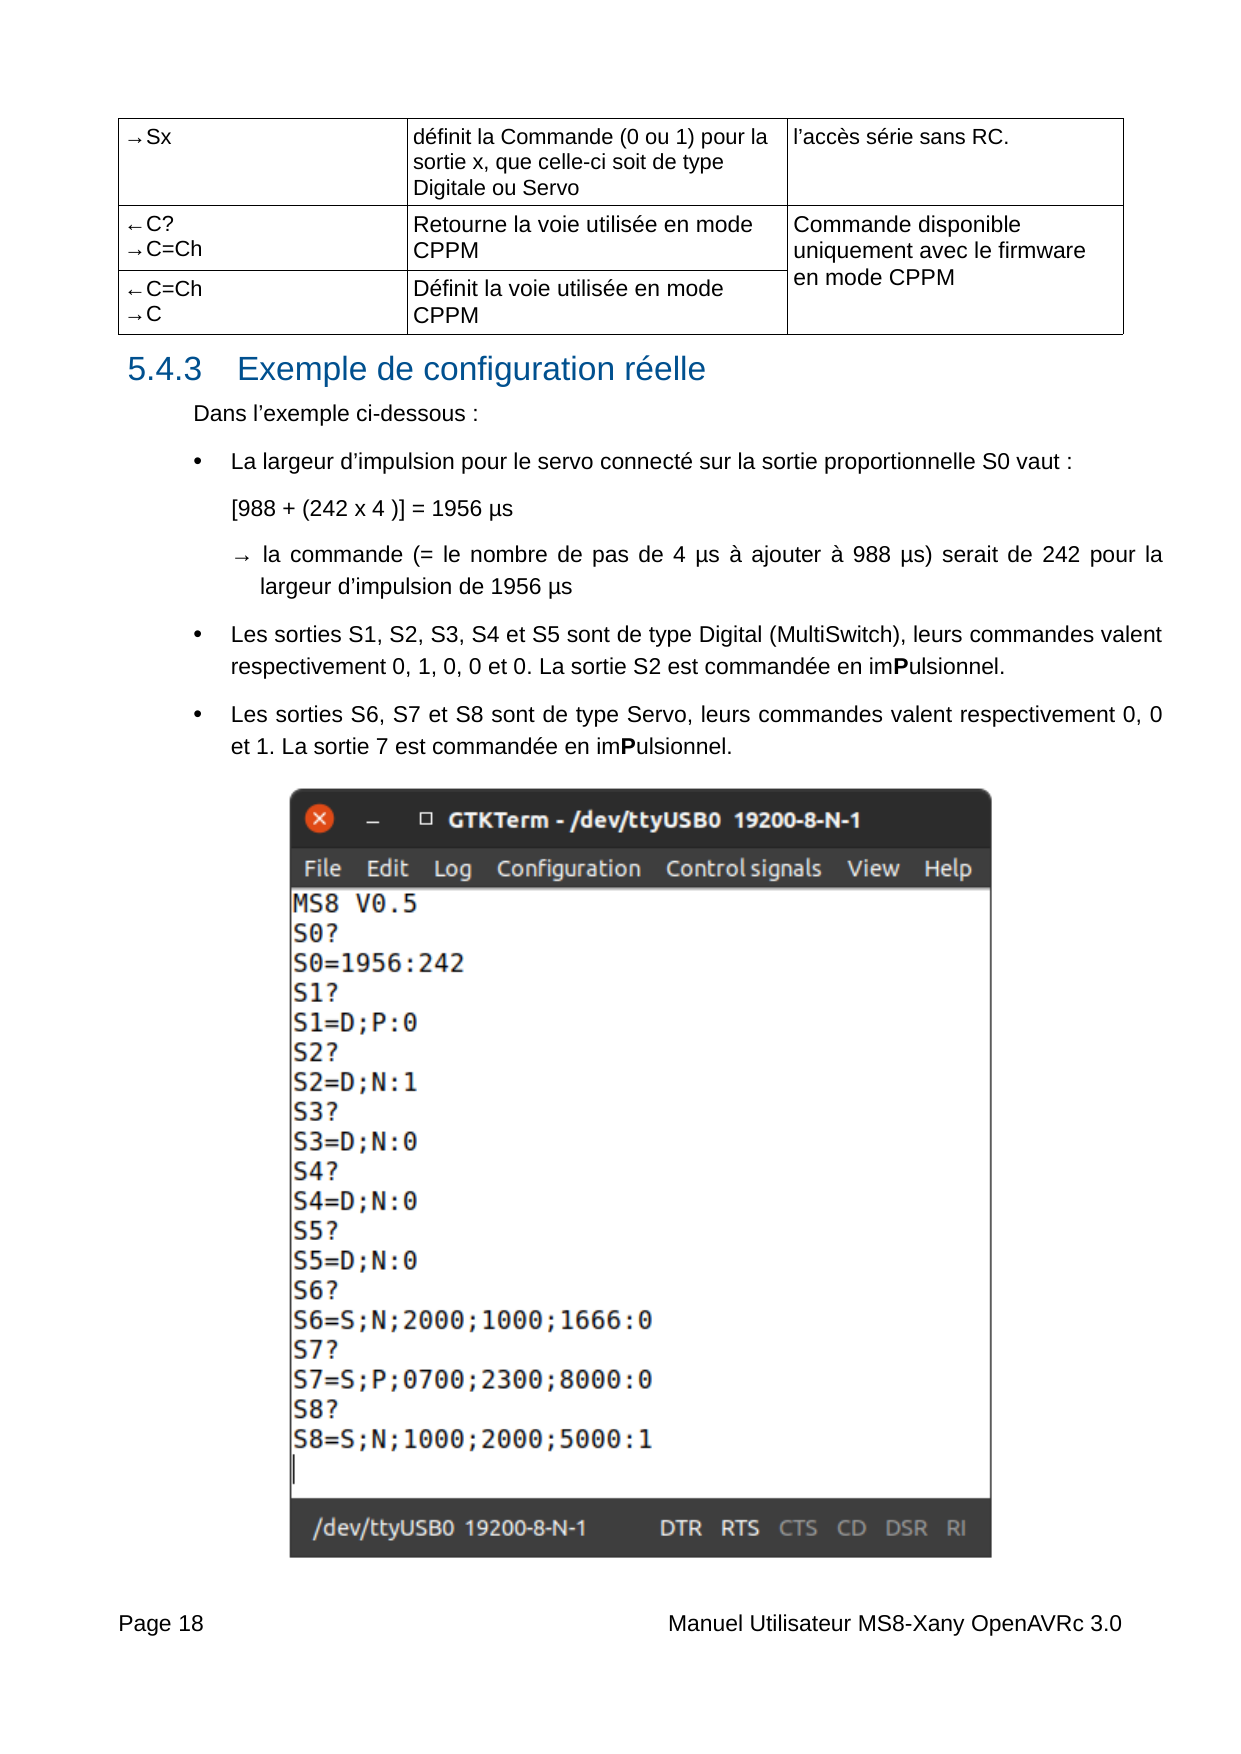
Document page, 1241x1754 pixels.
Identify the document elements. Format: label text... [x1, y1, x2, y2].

text Dans l’exemple ci-dessous : [118, 400, 1164, 426]
table_cell définit la Commande (0 ou 1) pour la sortie x, que celle-ci soit de type Digitale ou Servo [408, 119, 787, 205]
table_cell Définit la voie utilisée en mode CPPM [408, 271, 787, 334]
picture [276, 778, 1005, 1572]
list Les sorties S1, S2, S3, S4 et S5 sont de type Digital (MultiSwitch), leurs commandes valent respectivement 0, 1, 0, 0 et 0. La sortie S2 est commandée en imPulsionnel. [193, 619, 1164, 679]
list La largeur d’impulsion pour le servo connecté sur la sortie proportionnelle S0 vaut : [193, 446, 1164, 474]
table_cell l’accès série sans RC. [788, 119, 1123, 205]
list Les sorties S6, S7 et S8 sont de type Servo, leurs commandes valent respectivement 0, 0 et 1. La sortie 7 est commandée en imPulsionnel. [193, 699, 1164, 759]
text → la commande (= le nombre de pas de 4 µs à ajouter à 988 µs) serait de 242 pour la largeur d’impulsion de 1956 µs [230, 541, 1164, 599]
table_cell Retourne la voie utilisée en mode CPPM [408, 206, 787, 269]
subtitle Exemple de configuration réelle [118, 348, 1164, 387]
table_cell →Sx [119, 119, 407, 205]
table_cell ←C? →C=Ch [119, 206, 407, 269]
table_cell ←C=Ch →C [119, 271, 407, 334]
table_cell Commande disponible uniquement avec le firmware en mode CPPM [788, 206, 1123, 334]
text [988 + (242 x 4 )] = 1956 µs [118, 495, 1164, 521]
